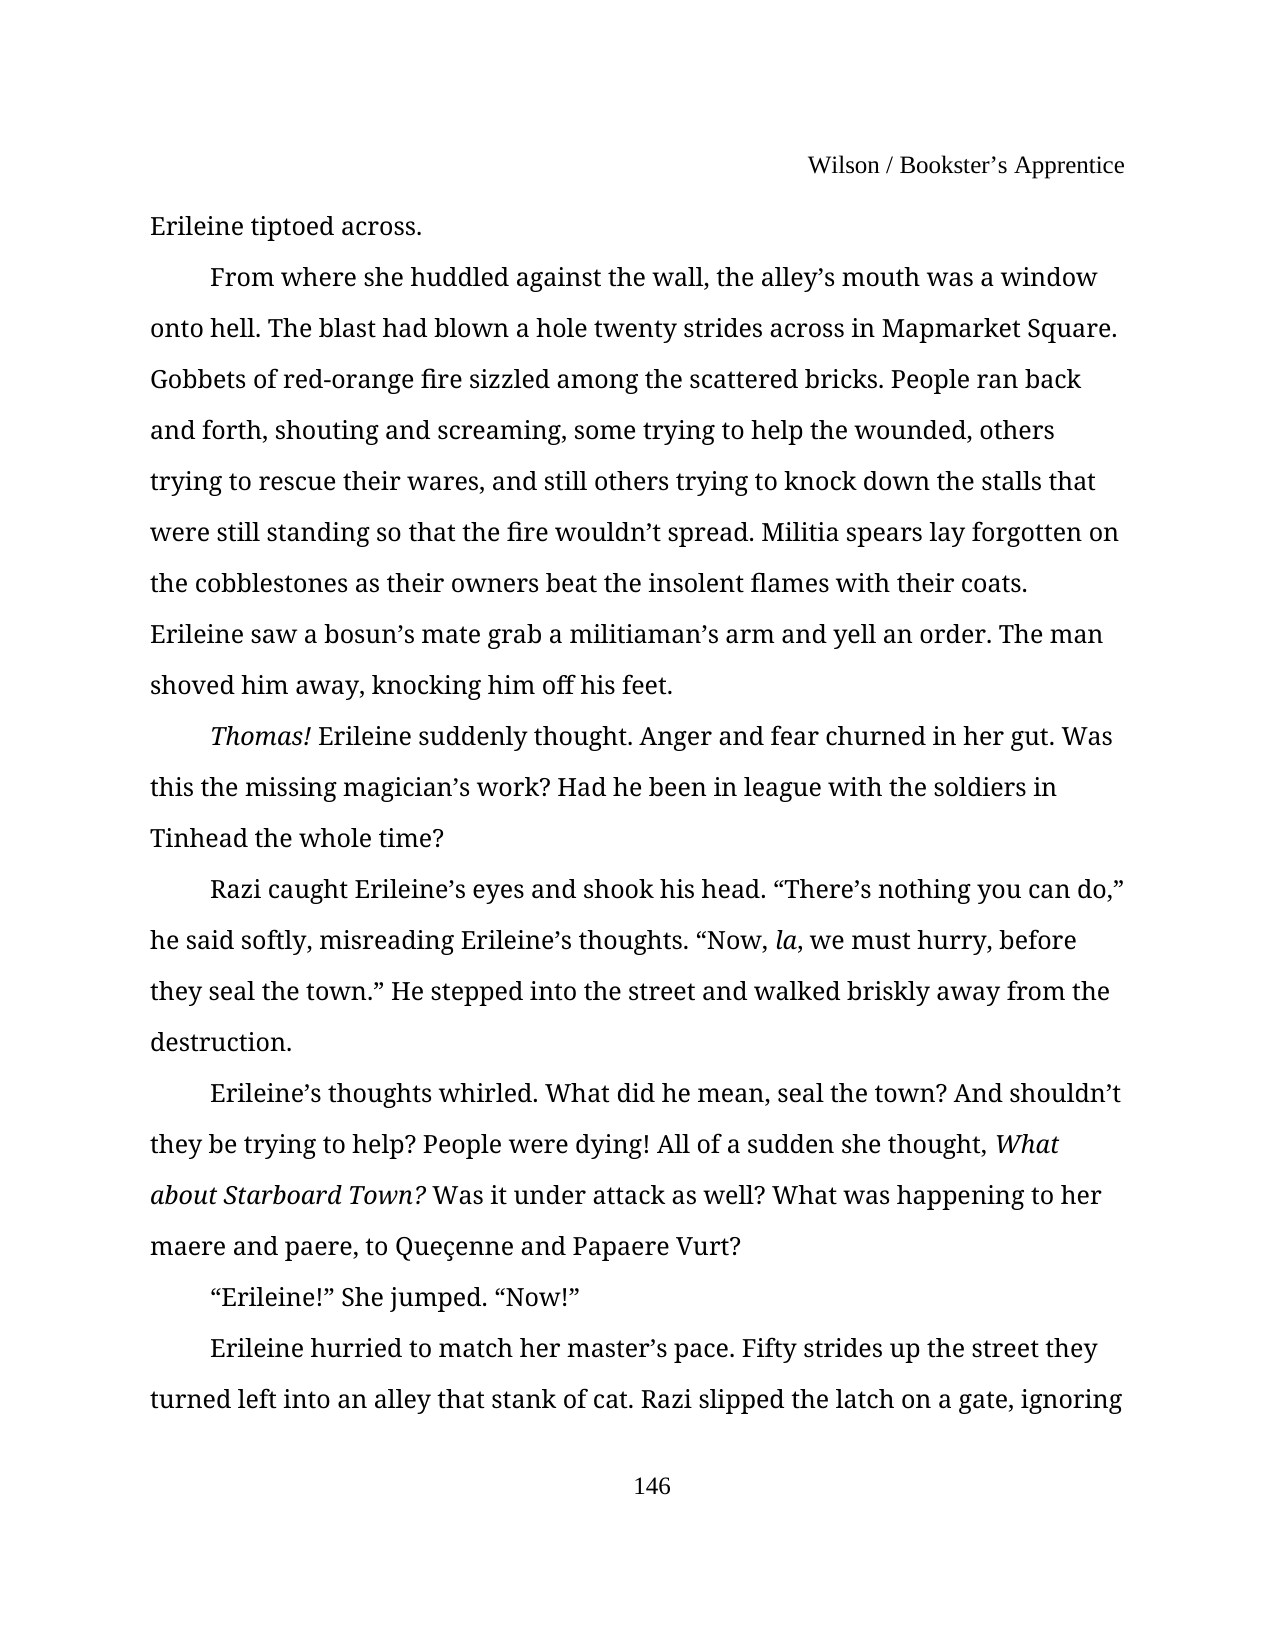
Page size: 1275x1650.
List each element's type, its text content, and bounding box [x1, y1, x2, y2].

text “Erileine!” She jumped. “Now!” [150, 1280, 1125, 1314]
text Thomas! Erileine suddenly thought. Anger and fear churned in her gut. Was this the missing magician’s work? Had he been in league with the soldiers in Tinhead the whole time? [150, 719, 1125, 855]
text From where she huddled against the wall, the alley’s mouth was a window onto hell. The blast had blown a hole twenty strides across in Mapmarket Square. Gobbets of red-orange fire sizzled among the scattered bricks. People ran back and forth, shouting and screaming, some trying to help the wounded, others trying to rescue their wares, and still others trying to knock down the stalls that were still standing so that the fire wouldn’t spread. Militia spears lay forgotten on the cobblestones as their owners beat the insolent flames with their coats. Erileine saw a bosun’s mate grab a militiaman’s arm and yell an order. The man shoved him away, knocking him off his feet. [150, 259, 1125, 702]
text Erileine tiptoed across. [150, 208, 1125, 242]
text Razi caught Erileine’s eyes and shook his head. “There’s nothing you can do,” he said softly, misreading Erileine’s thoughts. “Now, la, we must hurry, before they seal the town.” He stepped into the street and walked briskly away from the destruction. [150, 872, 1125, 1059]
text Erileine hurried to match her master’s pace. Fifty strides up the street they turned left into an alley that stank of cat. Razi slipped the latch on a gate, ignoring [150, 1331, 1125, 1416]
text Erileine’s thoughts whirled. What did he mean, seal the town? And shouldn’t they be trying to help? People were dying! All of a sudden she thought, What about Starboard Town? Was it under attack as well? What was happening to her maere and paere, to Queçenne and Papaere Vurt? [150, 1076, 1125, 1263]
